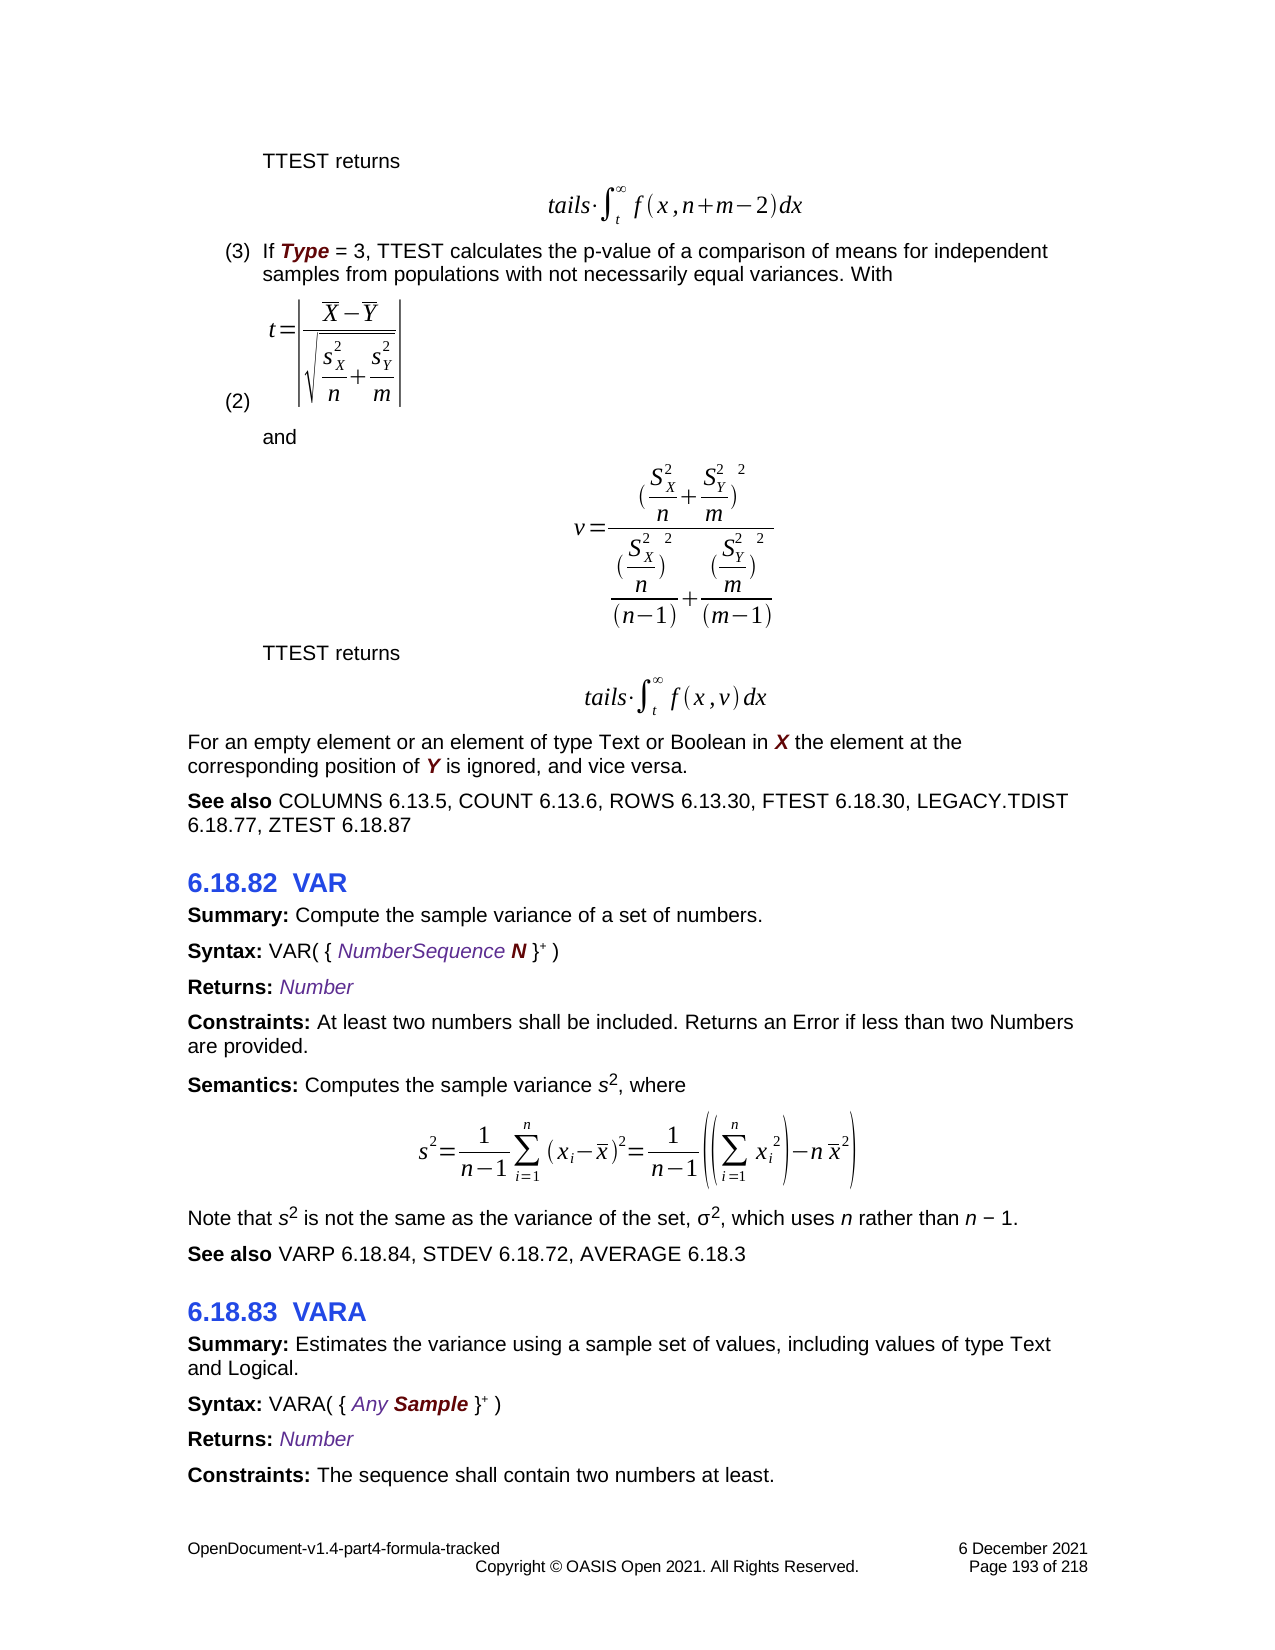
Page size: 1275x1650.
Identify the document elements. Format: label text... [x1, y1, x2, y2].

text Returns: Number [187, 1428, 1088, 1451]
list and [225, 425, 1088, 449]
text Constraints: At least two numbers shall be included. Returns an Error if less than two Numbers are provided. [187, 1011, 1088, 1058]
text For an empty element or an element of type Text or Boolean in X the element at the corresponding position of Y is ignored, and vice versa. [187, 731, 1088, 778]
subtitle VARA [187, 1297, 1088, 1327]
text Syntax: VARA( { Any Sample }+ ) [187, 1392, 1088, 1416]
text Summary: Compute the sample variance of a set of numbers. [187, 904, 1088, 927]
text Note that s2 is not the same as the variance of the set, σ2, which uses n rather than n − 1. [187, 1203, 1088, 1230]
text Semantics: Computes the sample variance s2, where [187, 1070, 1088, 1097]
text See also COLUMNS 6.13.5, COUNT 6.13.6, ROWS 6.13.30, FTEST 6.18.30, LEGACY.TDIST 6.18.77, ZTEST 6.18.87 [187, 790, 1088, 837]
text See also VARP 6.18.84, STDEV 6.18.72, AVERAGE 6.18.3 [187, 1242, 1088, 1266]
list If Type = 3, TTEST calculates the p-value of a comparison of means for independent samples from populations with not necessarily equal variances. With [225, 239, 1088, 286]
text Syntax: VAR( { NumberSequence N }+ ) [187, 939, 1088, 963]
text Summary: Estimates the variance using a sample set of values, including values of type Text and Logical. [187, 1333, 1088, 1380]
subtitle VAR [187, 868, 1088, 898]
list TTEST returns [225, 641, 1088, 665]
text Returns: Number [187, 975, 1088, 999]
list TTEST returns [225, 150, 1088, 173]
text Constraints: The sequence shall contain two numbers at least. [187, 1463, 1088, 1487]
